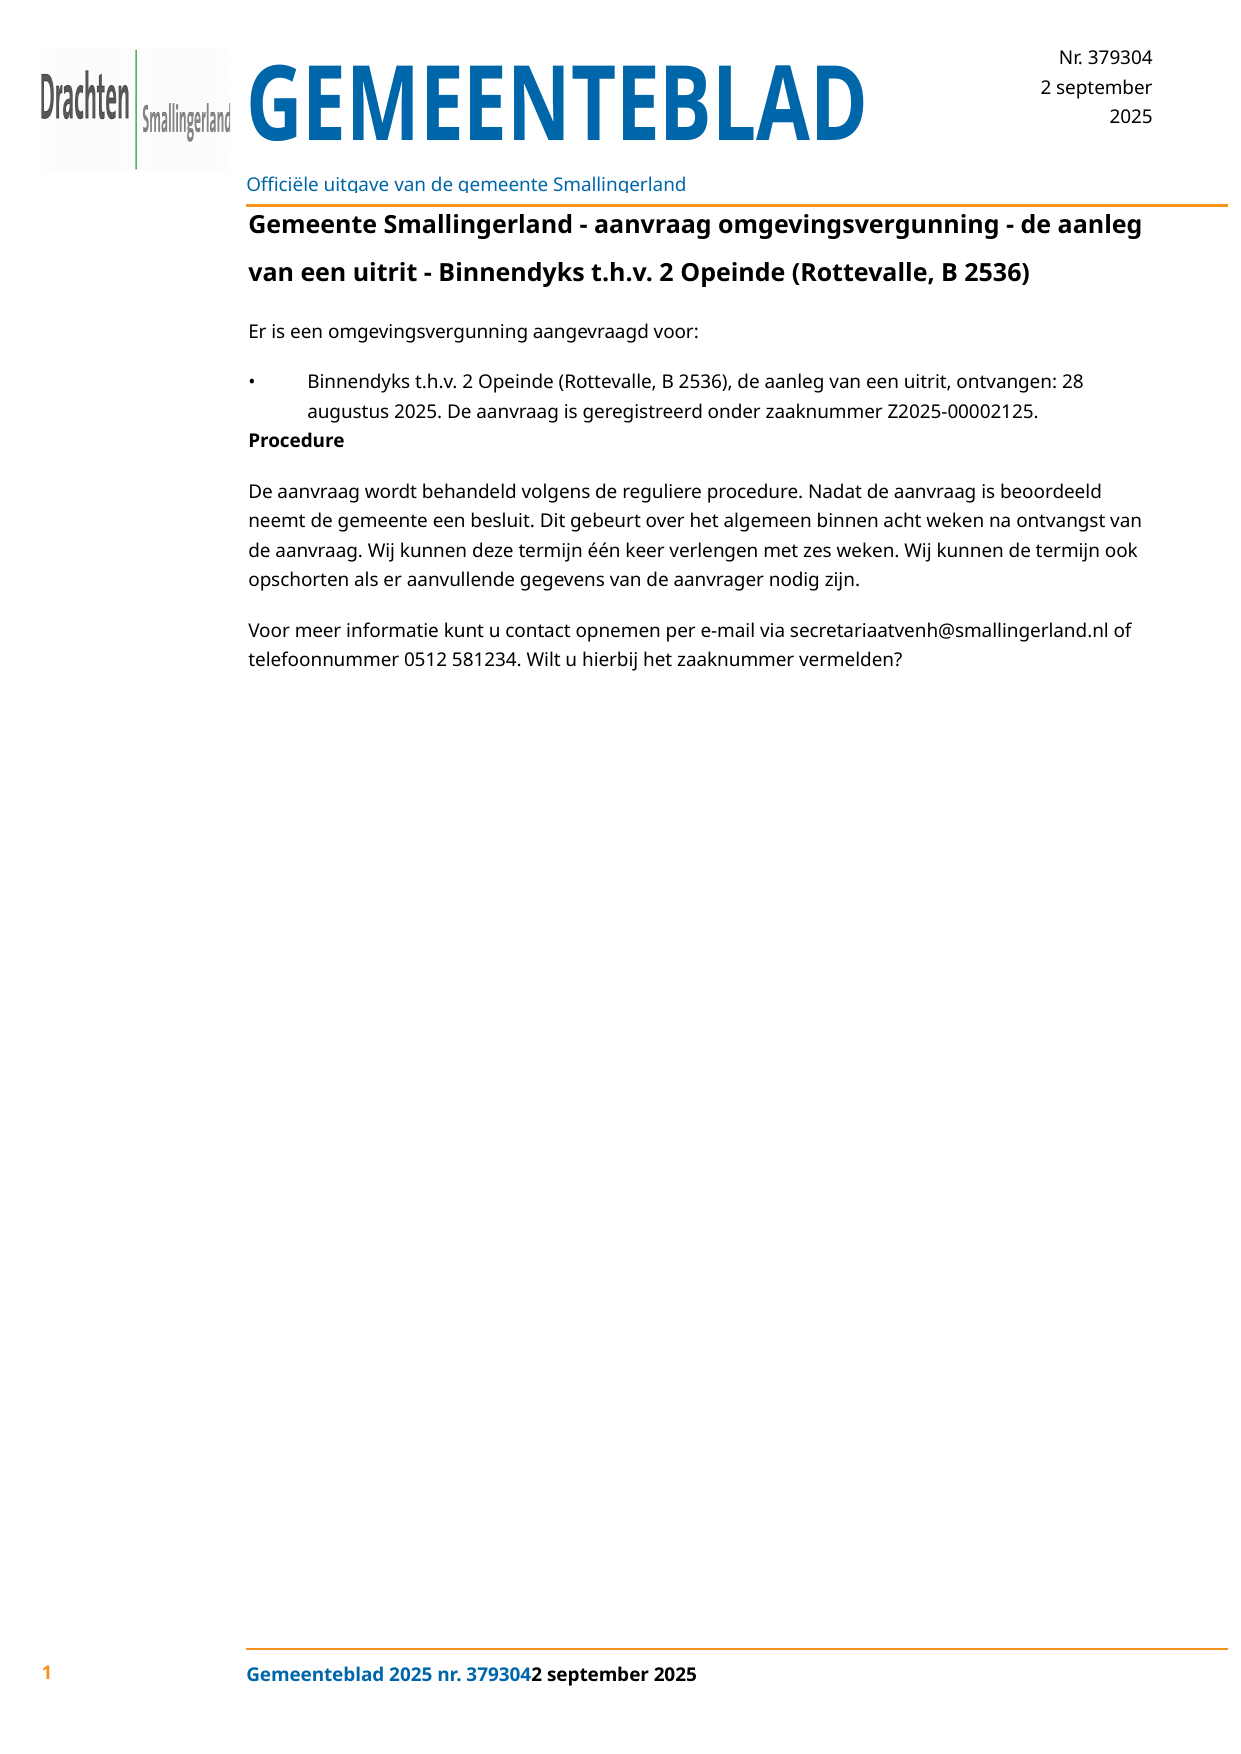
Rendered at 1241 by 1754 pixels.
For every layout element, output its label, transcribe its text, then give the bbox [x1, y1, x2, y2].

text Er is een omgevingsvergunning aangevraagd voor: [248, 318, 1152, 344]
text Voor meer informatie kunt u contact opnemen per e-mail via secretariaatvenh@smallingerland.nl of telefoonnummer 0512 581234. Wilt u hierbij het zaaknummer vermelden? [248, 617, 1152, 672]
list Binnendyks t.h.v. 2 Opeinde (Rottevalle, B 2536), de aanleg van een uitrit, ontvangen: 28 augustus 2025. De aanvraag is geregistreerd onder zaaknummer Z2025-00002125. [248, 368, 1152, 424]
picture [41, 47, 231, 172]
text Procedure [248, 427, 1152, 453]
text De aanvraag wordt behandeld volgens de reguliere procedure. Nadat de aanvraag is beoordeeld neemt de gemeente een besluit. Dit gebeurt over het algemeen binnen acht weken na ontvangst van de aanvraag. Wij kunnen deze termijn één keer verlengen met zes weken. Wij kunnen de termijn ook opschorten als er aanvullende gegevens van de aanvrager nodig zijn. [248, 478, 1152, 592]
text Gemeente Smallingerland - aanvraag omgevingsvergunning - de aanleg van een uitrit - Binnendyks t.h.v. 2 Opeinde (Rottevalle, B 2536) [248, 207, 1152, 288]
